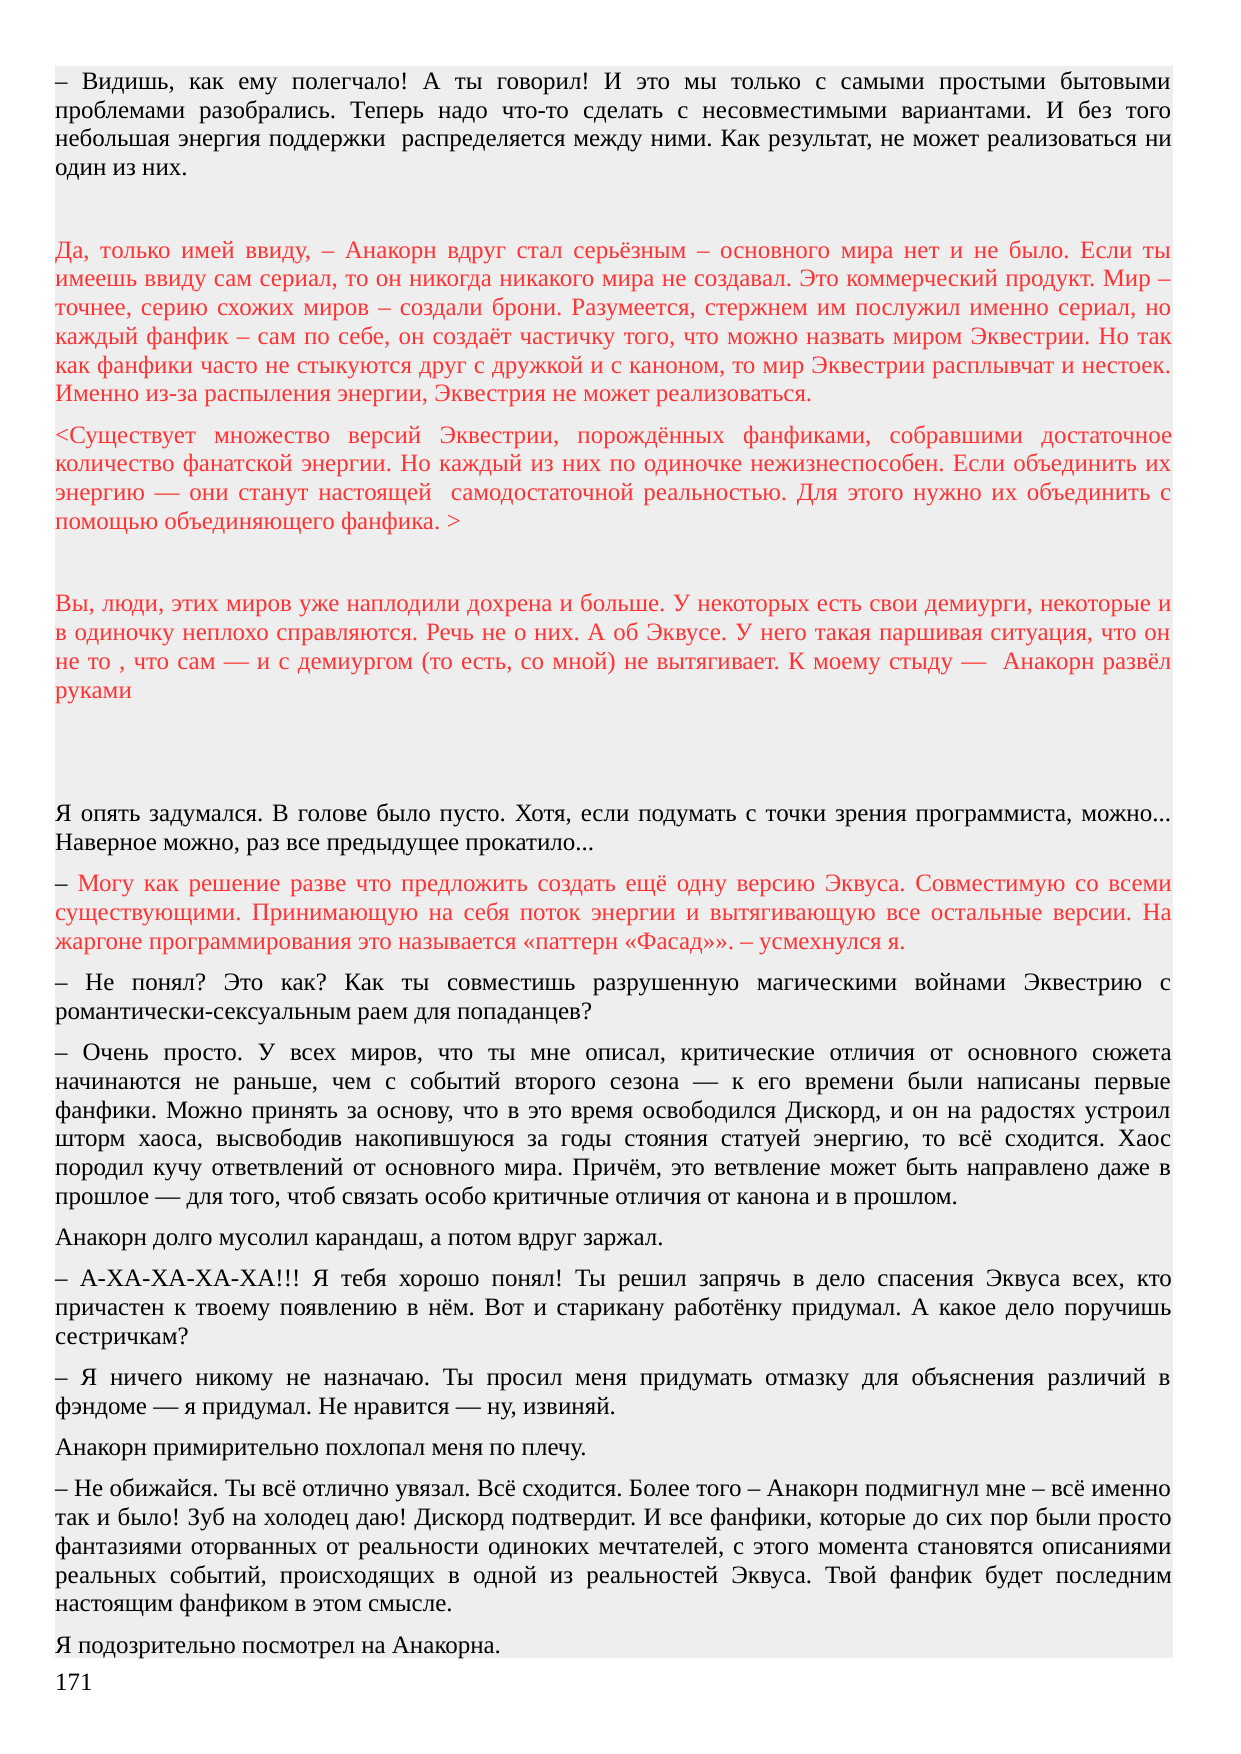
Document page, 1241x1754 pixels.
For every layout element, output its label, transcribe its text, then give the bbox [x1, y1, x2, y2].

text Анакорн долго мусолил карандаш, а потом вдруг заржал. [55, 1222, 1173, 1251]
text Да, только имей ввиду, – Анакорн вдруг стал серьёзным – основного мира нет и не было. Если ты имеешь ввиду сам сериал, то он никогда никакого мира не создавал. Это коммерческий продукт. Мир – точнее, серию схожих миров – создали брони. Разумеется, стержнем им послужил именно сериал, но каждый фанфик – сам по себе, он создаёт частичку того, что можно назвать миром Эквестрии. Но так как фанфики часто не стыкуются друг с дружкой и с каноном, то мир Эквестрии расплывчат и нестоек. Именно из-за распыления энергии, Эквестрия не может реализоваться. [55, 235, 1173, 407]
text – Видишь, как ему полегчало! А ты говорил! И это мы только с самыми простыми бытовыми проблемами разобрались. Теперь надо что-то сделать с несовместимыми вариантами. И без того небольшая энергия поддержки распределяется между ними. Как результат, не может реализоваться ни один из них. [55, 66, 1173, 181]
text Анакорн примирительно похлопал меня по плечу. [55, 1432, 1173, 1461]
text – Очень просто. У всех миров, что ты мне описал, критические отличия от основного сюжета начинаются не раньше, чем с событий второго сезона — к его времени были написаны первые фанфики. Можно принять за основу, что в это время освободился Дискорд, и он на радостях устроил шторм хаоса, высвободив накопившуюся за годы стояния статуей энергию, то всё сходится. Хаос породил кучу ответвлений от основного мира. Причём, это ветвление может быть направлено даже в прошлое — для того, чтоб связать особо критичные отличия от канона и в прошлом. [55, 1037, 1173, 1210]
text – Не понял? Это как? Как ты совместишь разрушенную магическими войнами Эквестрию с романтически-сексуальным раем для попаданцев? [55, 967, 1173, 1025]
text Вы, люди, этих миров уже наплодили дохрена и больше. У некоторых есть свои демиурги, некоторые и в одиночку неплохо справляются. Речь не о них. А об Эквусе. У него такая паршивая ситуация, что он не то , что сам — и с демиургом (то есть, со мной) не вытягивает. К моему стыду — Анакорн развёл руками [55, 588, 1173, 703]
text Я опять задумался. В голове было пусто. Хотя, если подумать с точки зрения программиста, можно... Наверное можно, раз все предыдущее прокатило... [55, 798, 1173, 856]
text <Существует множество версий Эквестрии, порождённых фанфиками, собравшими достаточное количество фанатской энергии. Но каждый из них по одиночке нежизнеспособен. Если объединить их энергию — они станут настоящей самодостаточной реальностью. Для этого нужно их объединить с помощью объединяющего фанфика. > [55, 420, 1173, 535]
text – Не обижайся. Ты всё отлично увязал. Всё сходится. Более того – Анакорн подмигнул мне – всё именно так и было! Зуб на холодец даю! Дискорд подтвердит. И все фанфики, которые до сих пор были просто фантазиями оторванных от реальности одиноких мечтателей, с этого момента становятся описаниями реальных событий, происходящих в одной из реальностей Эквуса. Твой фанфик будет последним настоящим фанфиком в этом смысле. [55, 1473, 1173, 1617]
text – Я ничего никому не назначаю. Ты просил меня придумать отмазку для объяснения различий в фэндоме — я придумал. Не нравится — ну, извиняй. [55, 1362, 1173, 1420]
text – Могу как решение разве что предложить создать ещё одну версию Эквуса. Совместимую со всеми существующими. Принимающую на себя поток энергии и вытягивающую все остальные версии. На жаргоне программирования это называется «паттерн «Фасад»». – усмехнулся я. [55, 868, 1173, 955]
text – А-ХА-ХА-ХА-ХА!!! Я тебя хорошо понял! Ты решил запрячь в дело спасения Эквуса всех, кто причастен к твоему появлению в нём. Вот и старикану работёнку придумал. А какое дело поручишь сестричкам? [55, 1263, 1173, 1350]
text Я подозрительно посмотрел на Анакорна. [55, 1630, 1173, 1658]
